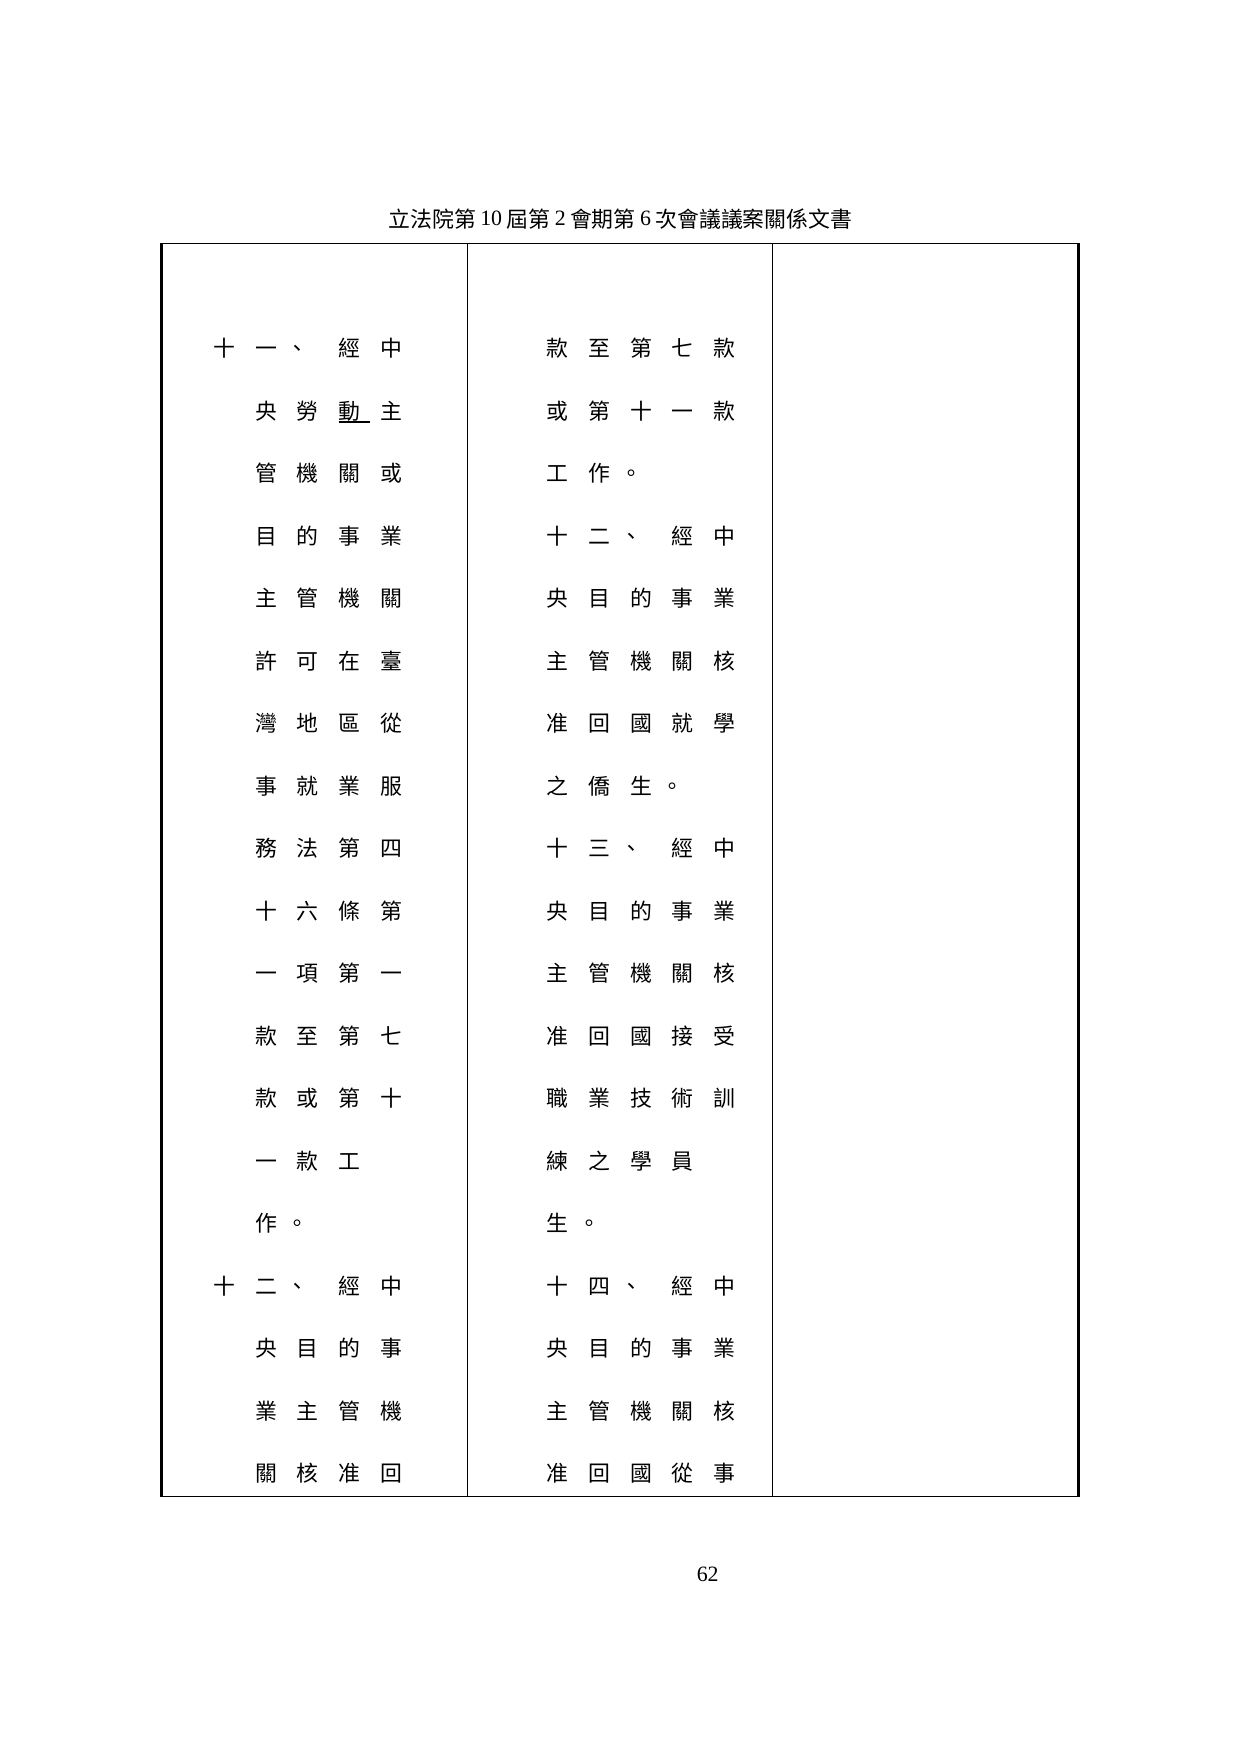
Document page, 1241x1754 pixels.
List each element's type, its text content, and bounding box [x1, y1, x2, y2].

table_cell 十一、經中央勞動主管機關或目的事業主管機關許可在臺灣地區從事就業服務法第四十六條第一項第一款至第七款或第十一款工作。 十二、經中央目的事業主管機關核准回 [163, 244, 467, 1496]
table_cell [773, 244, 1077, 1496]
table_cell 款至第七款或第十一款工作。 十二、經中央目的事業主管機關核准回國就學之僑生。 十三、經中央目的事業主管機關核准回國接受職業技術訓練之學員生。 十四、經中央目的事業主管機關核准回國從事 [468, 244, 772, 1496]
